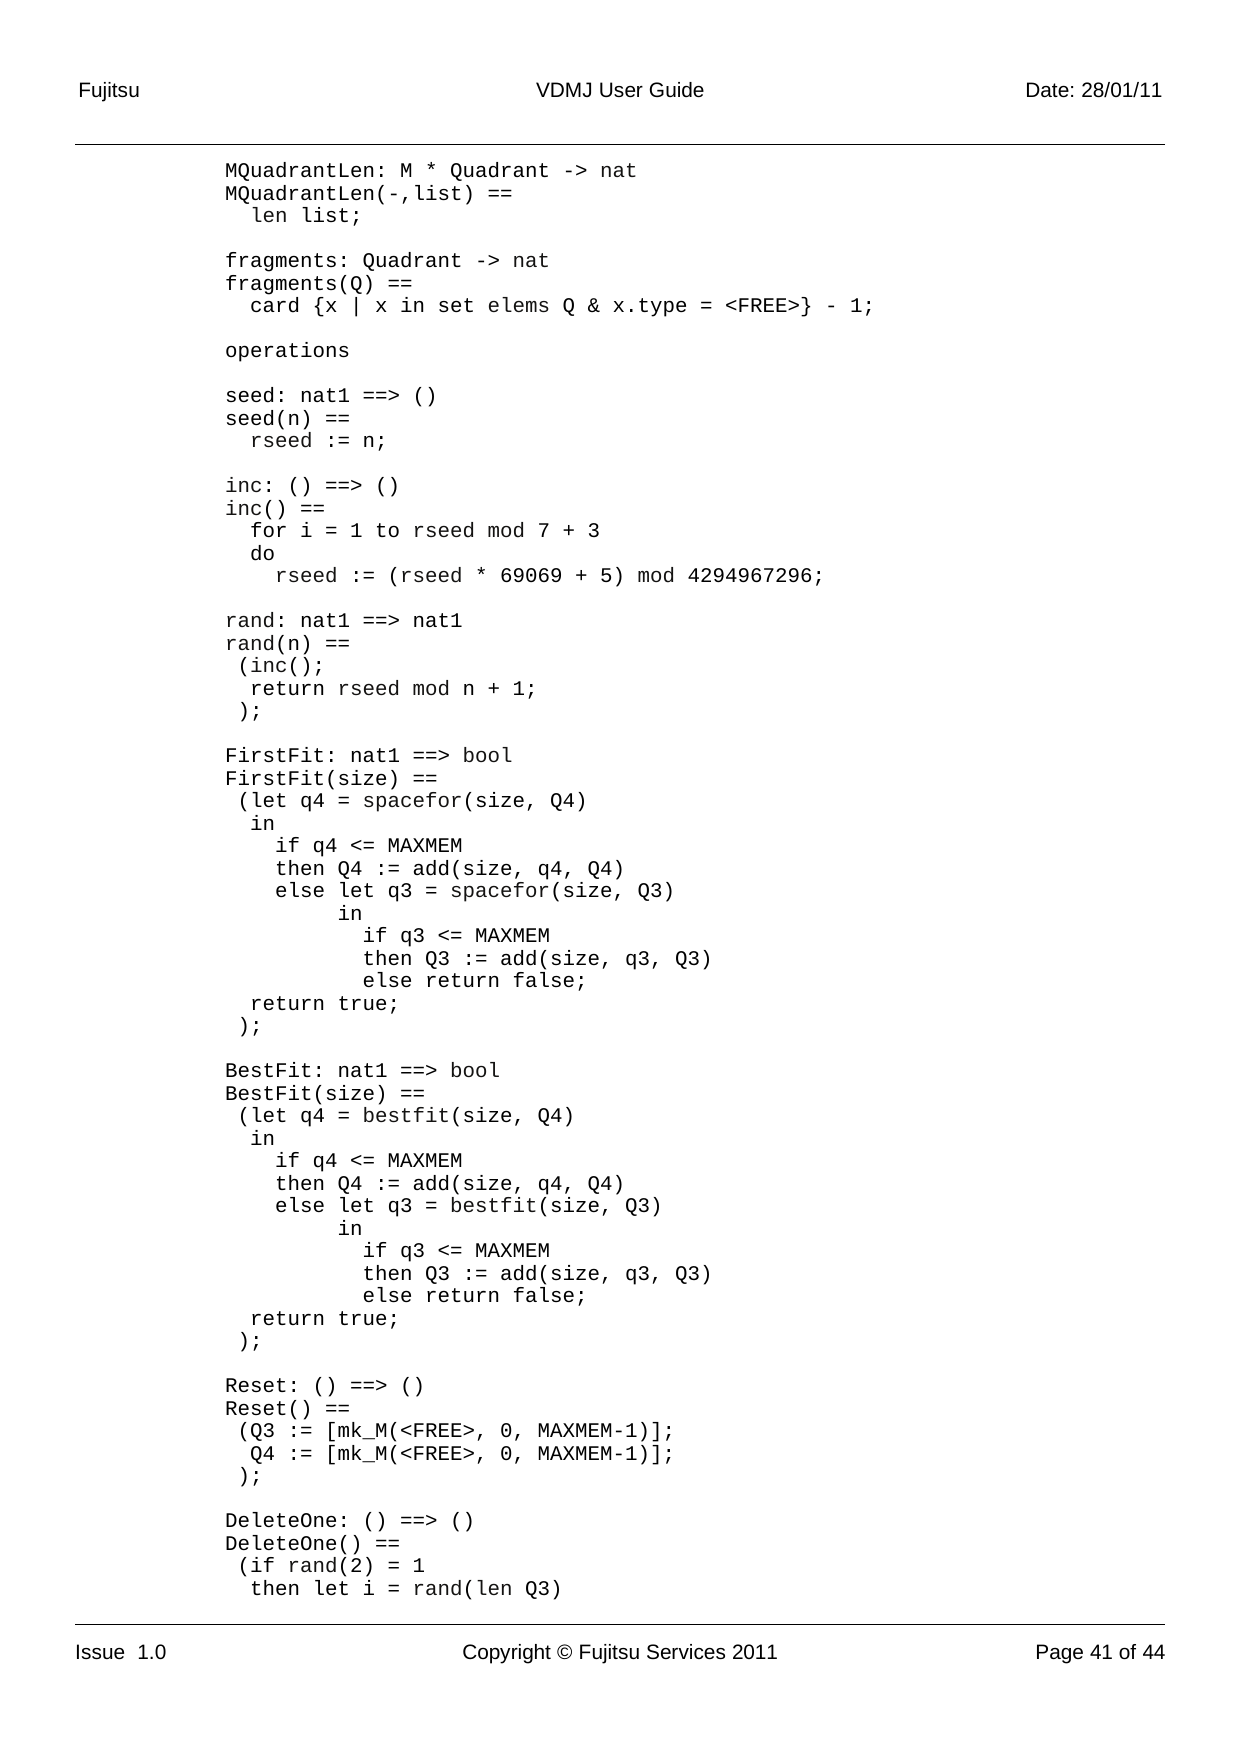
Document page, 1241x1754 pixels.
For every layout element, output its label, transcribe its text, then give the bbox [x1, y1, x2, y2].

text seed(n) == [225, 407, 1165, 430]
text Reset() == [225, 1397, 1165, 1420]
text ); [225, 1015, 1165, 1037]
text (let q4 = bestfit(size, Q4) [225, 1105, 1165, 1127]
text ); [225, 700, 1165, 722]
text return rseed mod n + 1; [225, 677, 1165, 700]
text MQuadrantLen(-,list) == [225, 182, 1165, 205]
text FirstFit(size) == [225, 767, 1165, 790]
text rand(n) == [225, 632, 1165, 655]
text then Q4 := add(size, q4, Q4) [225, 857, 1165, 880]
text rand: nat1 ==> nat1 [225, 610, 1165, 632]
text else let q3 = spacefor(size, Q3) [225, 880, 1165, 902]
text ); [225, 1330, 1165, 1352]
text (if rand(2) = 1 [225, 1555, 1165, 1577]
text fragments(Q) == [225, 272, 1165, 295]
text DeleteOne() == [225, 1532, 1165, 1555]
text fragments: Quadrant -> nat [225, 250, 1165, 272]
text (Q3 := [mk_M(<FREE>, 0, MAXMEM-1)]; [225, 1420, 1165, 1442]
text then Q3 := add(size, q3, Q3) [225, 947, 1165, 970]
text DeleteOne: () ==> () [225, 1510, 1165, 1532]
text (let q4 = spacefor(size, Q4) [225, 790, 1165, 812]
text then Q4 := add(size, q4, Q4) [225, 1172, 1165, 1195]
text in [225, 902, 1165, 925]
text len list; [225, 205, 1165, 227]
text else return false; [225, 970, 1165, 992]
text rseed := (rseed * 69069 + 5) mod 4294967296; [225, 565, 1165, 587]
text BestFit: nat1 ==> bool [225, 1060, 1165, 1082]
text BestFit(size) == [225, 1082, 1165, 1105]
text if q4 <= MAXMEM [225, 835, 1165, 857]
text do [225, 542, 1165, 565]
text in [225, 1217, 1165, 1240]
text if q4 <= MAXMEM [225, 1150, 1165, 1172]
text Q4 := [mk_M(<FREE>, 0, MAXMEM-1)]; [225, 1442, 1165, 1465]
text card {x | x in set elems Q & x.type = <FREE>} - 1; [225, 295, 1165, 317]
text else return false; [225, 1285, 1165, 1307]
text if q3 <= MAXMEM [225, 925, 1165, 947]
text inc: () ==> () [225, 475, 1165, 497]
text seed: nat1 ==> () [225, 385, 1165, 407]
text (inc(); [225, 655, 1165, 677]
text rseed := n; [225, 430, 1165, 452]
text if q3 <= MAXMEM [225, 1240, 1165, 1262]
text MQuadrantLen: M * Quadrant -> nat [225, 160, 1165, 182]
text ); [225, 1465, 1165, 1487]
text return true; [225, 1307, 1165, 1330]
text in [225, 812, 1165, 835]
text return true; [225, 992, 1165, 1015]
text Reset: () ==> () [225, 1375, 1165, 1397]
text operations [225, 340, 1165, 362]
text then Q3 := add(size, q3, Q3) [225, 1262, 1165, 1285]
text else let q3 = bestfit(size, Q3) [225, 1195, 1165, 1217]
text for i = 1 to rseed mod 7 + 3 [225, 520, 1165, 542]
text then let i = rand(len Q3) [225, 1577, 1165, 1600]
text in [225, 1127, 1165, 1150]
text inc() == [225, 497, 1165, 520]
text FirstFit: nat1 ==> bool [225, 745, 1165, 767]
